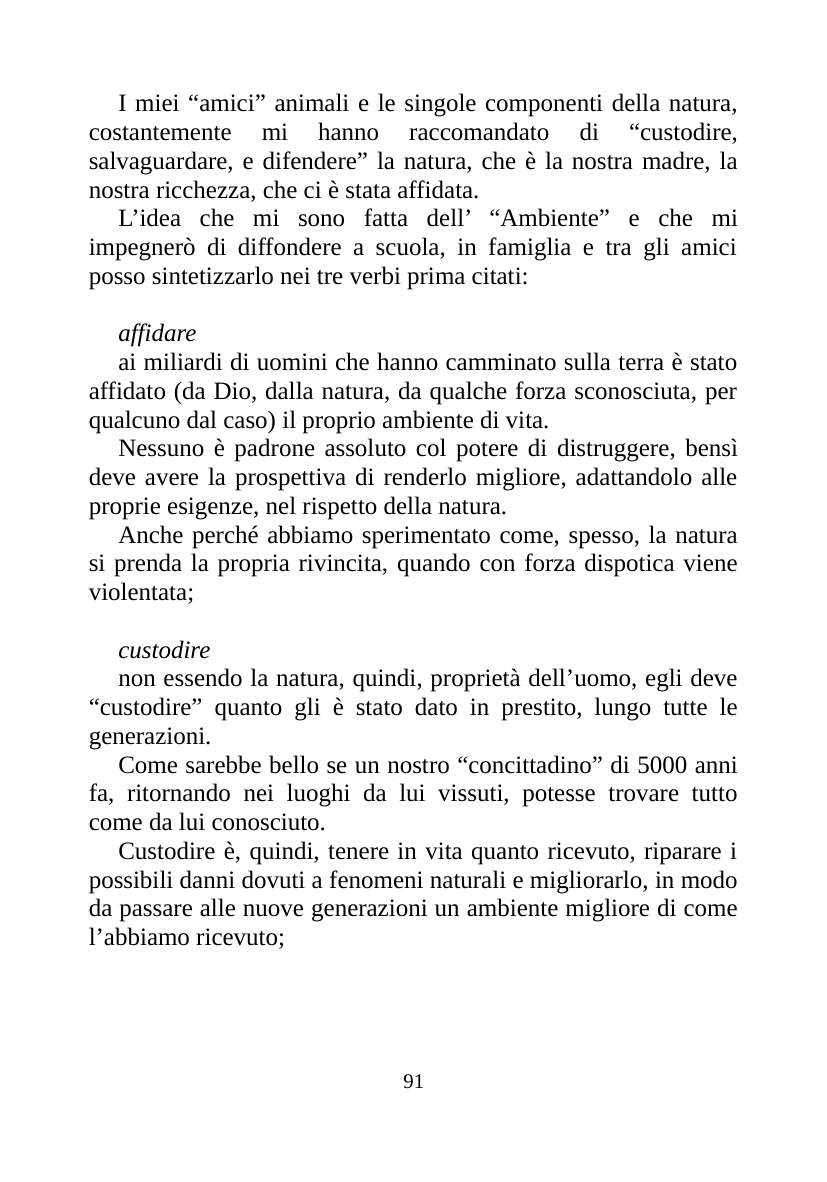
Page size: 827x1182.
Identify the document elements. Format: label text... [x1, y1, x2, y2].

text Come sarebbe bello se un nostro “concittadino” di 5000 anni fa, ritornando nei luoghi da lui vissuti, potesse trovare tutto come da lui conosciuto. [88, 750, 738, 836]
text non essendo la natura, quindi, proprietà dell’uomo, egli deve “custodire” quanto gli è stato dato in prestito, lungo tutte le generazioni. [88, 663, 738, 750]
text I miei “amici” animali e le singole componenti della natura, costantemente mi hanno raccomandato di “custodire, salvaguardare, e difendere” la natura, che è la nostra madre, la nostra ricchezza, che ci è stata affidata. [88, 88, 738, 203]
text Custodire è, quindi, tenere in vita quanto ricevuto, riparare i possibili danni dovuti a fenomeni naturali e migliorarlo, in modo da passare alle nuove generazioni un ambiente migliore di come l’abbiamo ricevuto; [88, 836, 738, 951]
text custodire [88, 635, 738, 663]
text Anche perché abbiamo sperimentato come, spesso, la natura si prenda la propria rivincita, quando con forza dispotica viene violentata; [88, 520, 738, 606]
text L’idea che mi sono fatta dell’ “Ambiente” e che mi impegnerò di diffondere a scuola, in famiglia e tra gli amici posso sintetizzarlo nei tre verbi prima citati: [88, 203, 738, 290]
text ai miliardi di uomini che hanno camminato sulla terra è stato affidato (da Dio, dalla natura, da qualche forza sconosciuta, per qualcuno dal caso) il proprio ambiente di vita. [88, 347, 738, 433]
text affidare [88, 318, 738, 347]
text Nessuno è padrone assoluto col potere di distruggere, bensì deve avere la prospettiva di renderlo migliore, adattandolo alle proprie esigenze, nel rispetto della natura. [88, 433, 738, 520]
